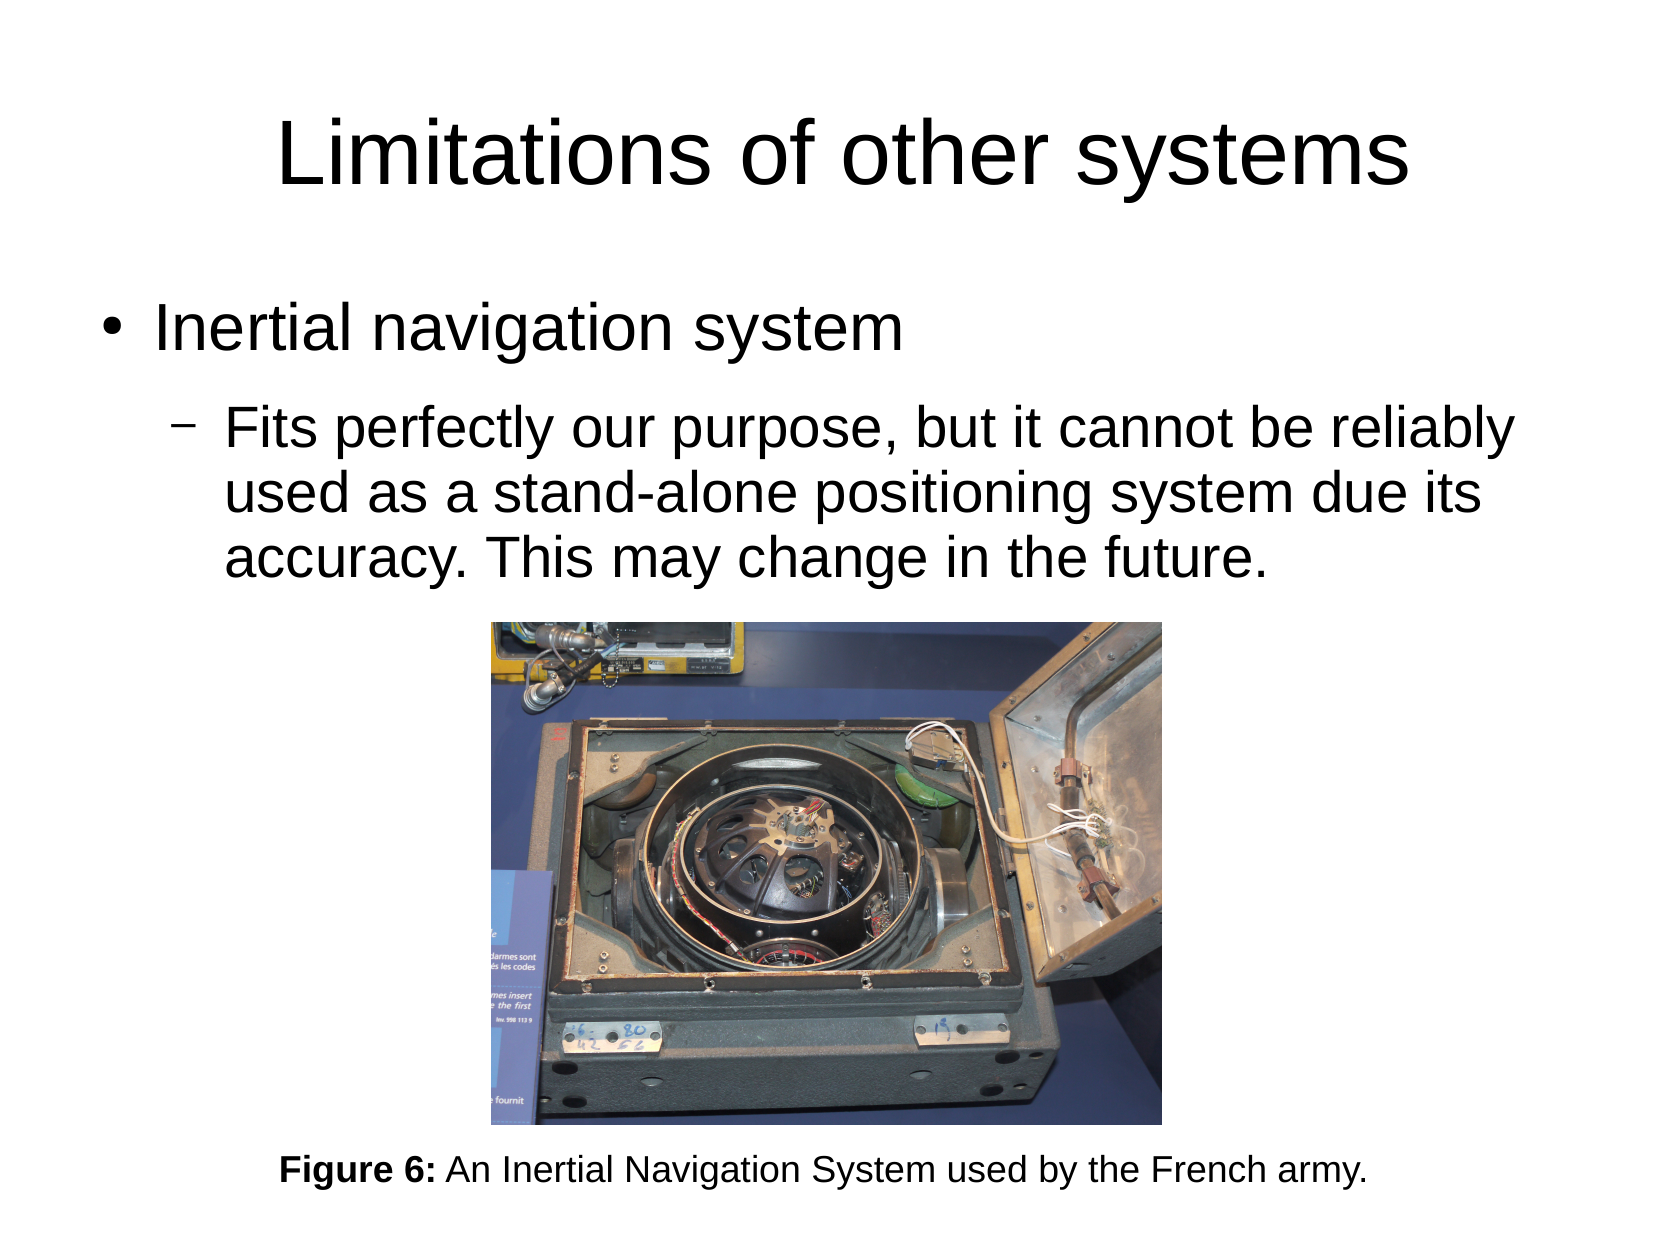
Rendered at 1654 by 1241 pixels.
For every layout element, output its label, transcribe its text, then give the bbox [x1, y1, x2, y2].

text_box Figure 6: An Inertial Navigation System used by the French army. [264, 1141, 1390, 1201]
title Limitations of other systems [82, 49, 1571, 257]
picture [491, 622, 1162, 1126]
list Inertial navigation system Fits perfectly our purpose, but it cannot be reliably used as a stand-alone positioning system due its accuracy. This may change in the future. [82, 290, 1571, 1010]
